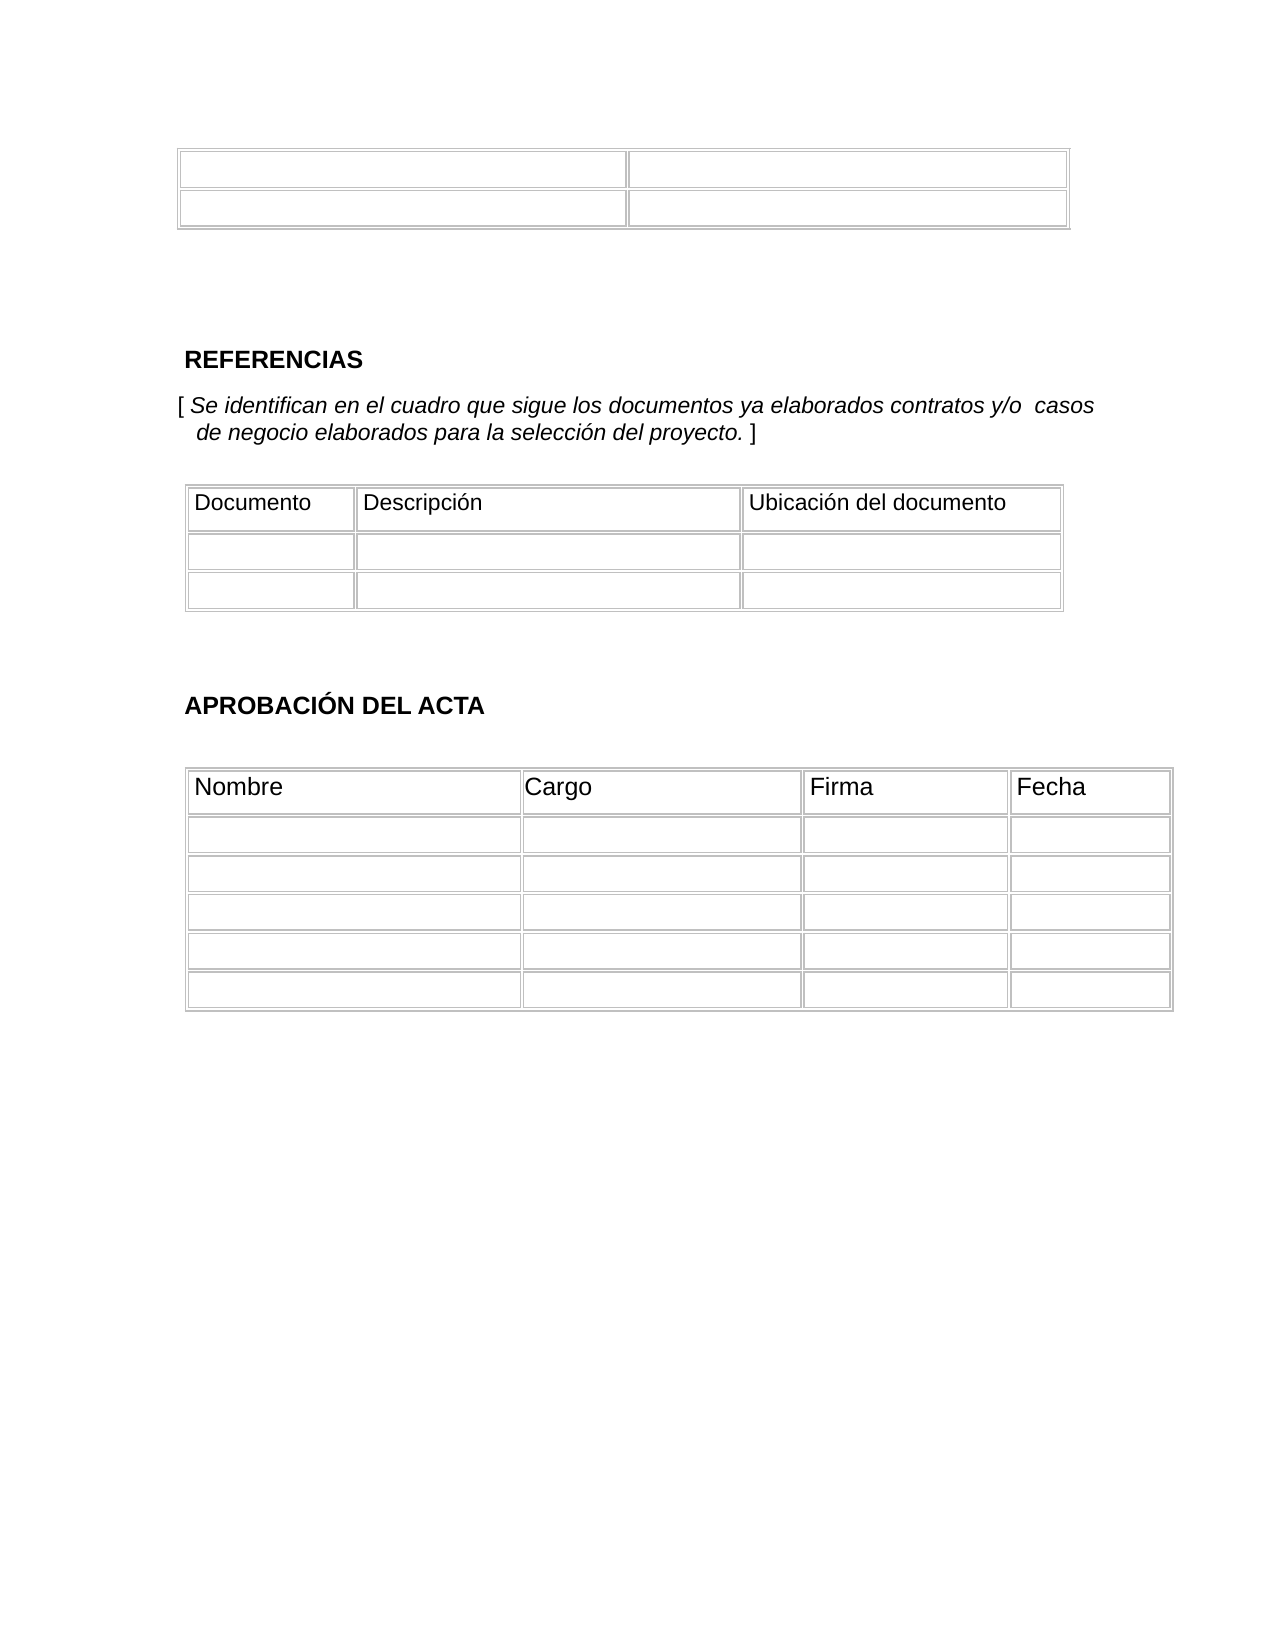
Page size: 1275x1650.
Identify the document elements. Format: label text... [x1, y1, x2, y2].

table_cell [805, 973, 1007, 1007]
table_cell [1012, 934, 1169, 968]
table_cell [189, 535, 353, 569]
table_cell [1012, 857, 1169, 891]
table_cell [805, 857, 1007, 891]
table_cell [358, 535, 739, 569]
table_cell [1012, 818, 1169, 852]
table_cell [189, 818, 520, 852]
table_cell [189, 973, 520, 1007]
table_cell [189, 895, 520, 929]
table_header Nombre [189, 772, 520, 813]
table_cell [524, 818, 800, 852]
table_cell [181, 152, 625, 186]
table_cell [189, 934, 520, 968]
table_cell [805, 818, 1007, 852]
table_cell [1012, 973, 1169, 1007]
table_cell [524, 895, 800, 929]
table_cell [805, 934, 1007, 968]
table_cell [524, 857, 800, 891]
table_cell [189, 857, 520, 891]
table_header Firma [805, 772, 1007, 813]
table_cell [630, 152, 1066, 186]
table_cell [744, 535, 1060, 569]
subtitle APROBACIÓN DEL ACTA [177, 691, 1098, 720]
table_cell [805, 895, 1007, 929]
table_header Cargo [524, 772, 800, 813]
table_cell [181, 191, 625, 225]
table_header Documento [189, 489, 353, 530]
table_cell [1012, 895, 1169, 929]
table_cell [524, 934, 800, 968]
table_cell [744, 573, 1060, 607]
subtitle REFERENCIAS [177, 345, 1098, 374]
table_header Descripción [358, 489, 739, 530]
table_header Fecha [1012, 772, 1169, 813]
text [ Se identifican en el cuadro que sigue los documentos ya elaborados contratos y/o casos de negocio elaborados para la selección del proyecto. ] [177, 392, 1098, 445]
table_header Ubicación del documento [744, 489, 1060, 530]
table_cell [358, 573, 739, 607]
table_cell [524, 973, 800, 1007]
table_cell [630, 191, 1066, 225]
table_cell [189, 573, 353, 607]
